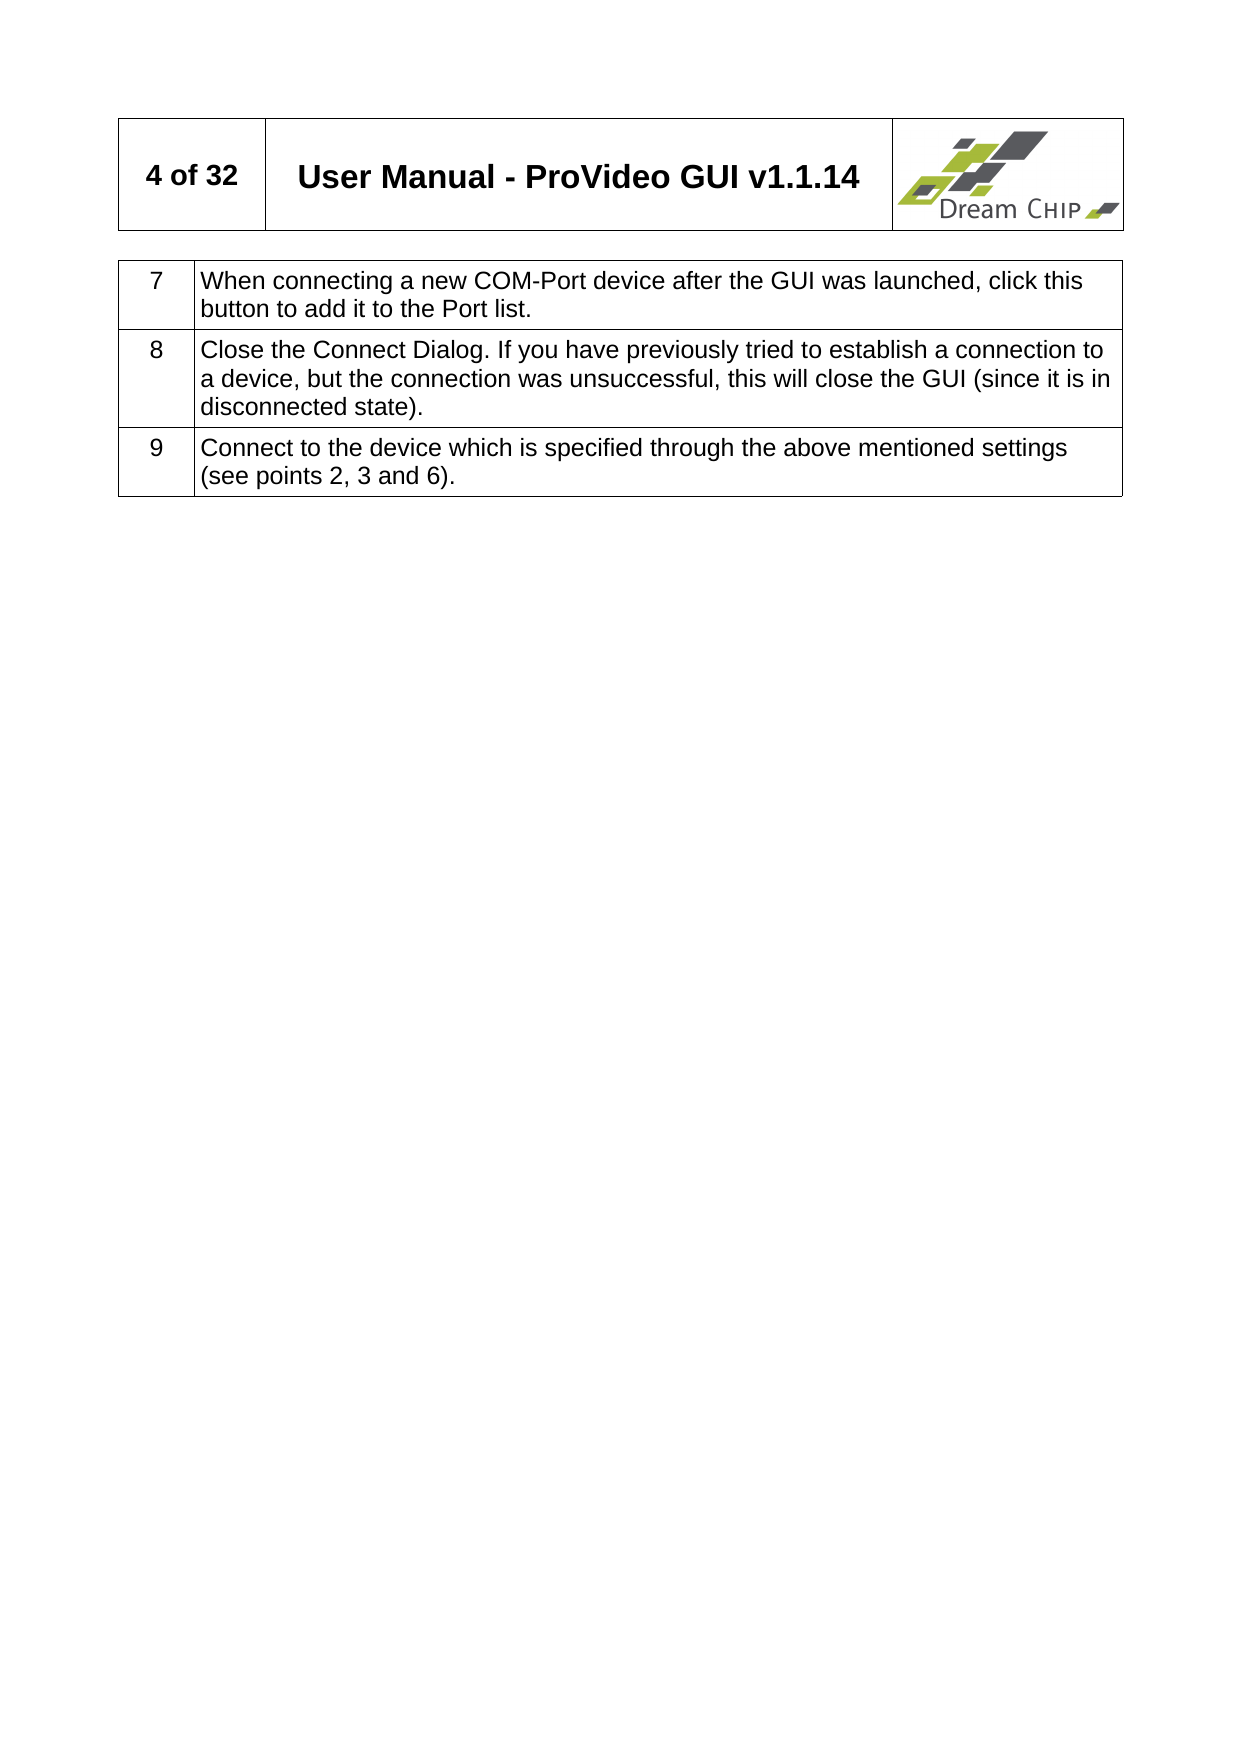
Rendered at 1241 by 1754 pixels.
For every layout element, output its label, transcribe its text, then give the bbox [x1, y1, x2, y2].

table_cell 7 [119, 261, 194, 329]
table_cell When connecting a new COM-Port device after the GUI was launched, click this button to add it to the Port list. [195, 261, 1122, 329]
table_cell Close the Connect Dialog. If you have previously tried to establish a connection to a device, but the connection was unsuccessful, this will close the GUI (since it is in disconnected state). [195, 330, 1122, 427]
table_cell 8 [119, 330, 194, 427]
table_cell 9 [119, 428, 194, 496]
table_cell Connect to the device which is specified through the above mentioned settings (see points 2, 3 and 6). [195, 428, 1122, 496]
picture [897, 130, 1120, 220]
